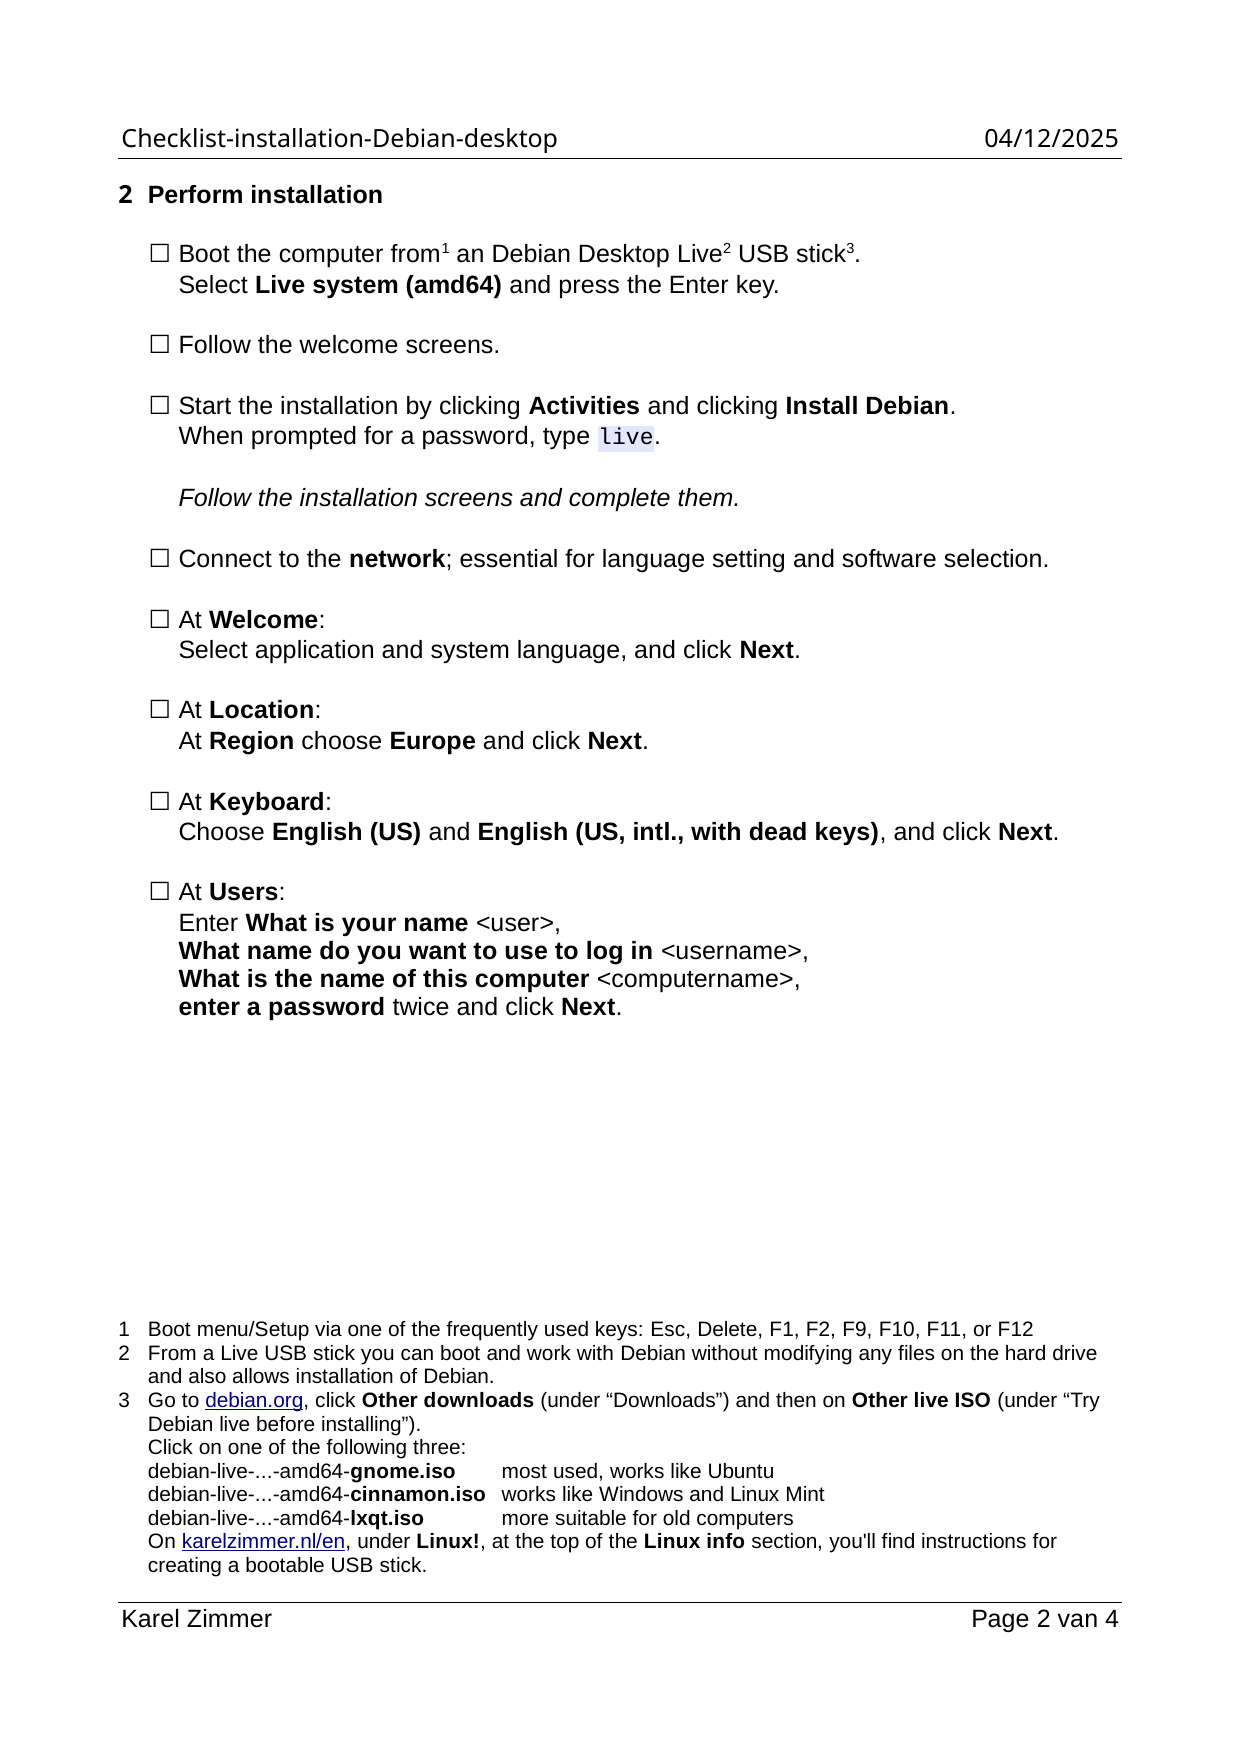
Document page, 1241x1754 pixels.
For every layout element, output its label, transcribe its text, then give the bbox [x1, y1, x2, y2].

table_cell When prompted for a password, type live. [177, 421, 1122, 453]
table_cell [177, 300, 1122, 330]
table_cell [142, 514, 177, 544]
table_cell [142, 726, 177, 756]
table_cell [118, 604, 142, 635]
table_cell [118, 726, 142, 756]
table_cell [118, 786, 142, 817]
table_cell [118, 483, 142, 513]
table_cell [118, 514, 142, 544]
list Perform installation [118, 177, 1122, 211]
table_cell [118, 574, 142, 604]
table_cell [177, 847, 1122, 877]
table_cell [142, 421, 177, 453]
table_header [118, 239, 142, 269]
table_cell Select application and system language, and click Next. [177, 635, 1122, 665]
table_cell [118, 877, 142, 907]
table_cell At Users: [177, 877, 1122, 907]
table_cell [142, 483, 177, 513]
table_cell [142, 756, 177, 786]
table_cell [118, 300, 142, 330]
table_cell [177, 756, 1122, 786]
table_cell [177, 360, 1122, 391]
table_cell At Region choose Europe and click Next. [177, 726, 1122, 756]
table_cell [177, 453, 1122, 483]
table_header Boot the computer from an Debian Desktop Live USB stick. [177, 239, 1122, 269]
table_cell [118, 330, 142, 360]
table_cell ☐ [142, 391, 177, 421]
table_cell ☐ [142, 330, 177, 360]
table_cell [142, 635, 177, 665]
table_cell [118, 817, 142, 847]
table_cell [118, 391, 142, 421]
table_cell [177, 665, 1122, 695]
table_cell Start the installation by clicking Activities and clicking Install Debian. [177, 391, 1122, 421]
table_cell [142, 908, 177, 1022]
table_cell [118, 269, 142, 300]
table_cell [118, 544, 142, 574]
table_cell Follow the welcome screens. [177, 330, 1122, 360]
table_cell [118, 360, 142, 391]
table_cell [118, 635, 142, 665]
table_cell [118, 756, 142, 786]
table_cell [177, 574, 1122, 604]
table_cell ☐ [142, 604, 177, 635]
table_cell At Location: [177, 695, 1122, 726]
table_header ☐ [142, 239, 177, 269]
table_cell ☐ [142, 786, 177, 817]
table_cell [142, 817, 177, 847]
table_cell At Keyboard: [177, 786, 1122, 817]
table_cell [142, 300, 177, 330]
table_cell [118, 665, 142, 695]
table_cell At Welcome: [177, 604, 1122, 635]
table_cell Connect to the network; essential for language setting and software selection. [177, 544, 1122, 574]
table_cell [142, 453, 177, 483]
table_cell [142, 574, 177, 604]
table_cell ☐ [142, 544, 177, 574]
table_cell [118, 453, 142, 483]
table_cell [177, 514, 1122, 544]
table_cell [142, 665, 177, 695]
table_cell ☐ [142, 877, 177, 907]
table_cell Follow the installation screens and complete them. [177, 483, 1122, 513]
table_cell [118, 421, 142, 453]
table_cell [118, 908, 142, 1022]
table_cell [142, 847, 177, 877]
table_cell Select Live system (amd64) and press the Enter key. [177, 269, 1122, 300]
table_cell Enter What is your name <user>, What name do you want to use to log in <username>, What is the name of this computer <computername>, enter a password twice and click Next. [177, 908, 1122, 1022]
table_cell Choose English (US) and English (US, intl., with dead keys), and click Next. [177, 817, 1122, 847]
table_cell [142, 269, 177, 300]
table_cell [142, 360, 177, 391]
table_cell [118, 847, 142, 877]
table_cell ☐ [142, 695, 177, 726]
table_cell [118, 695, 142, 726]
